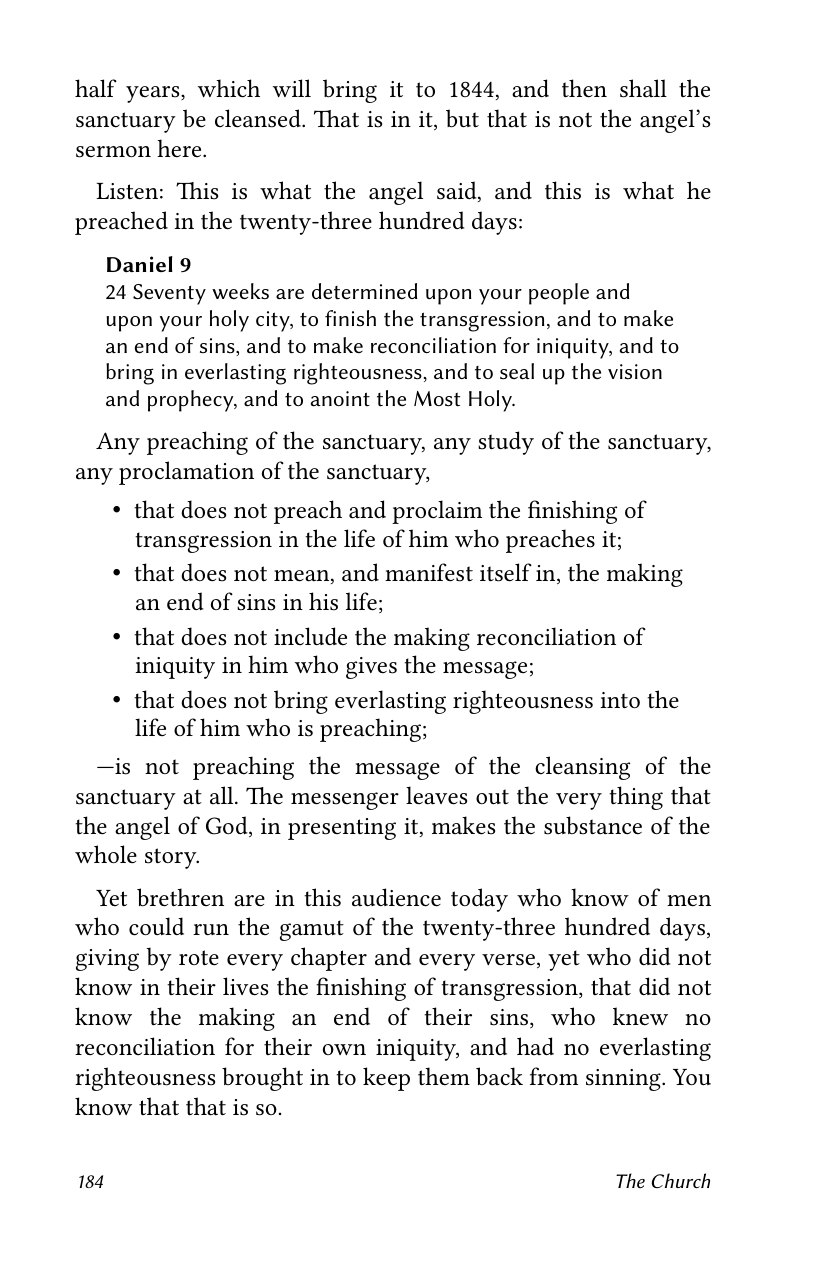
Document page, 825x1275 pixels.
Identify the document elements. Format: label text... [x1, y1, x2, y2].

list that does not bring everlasting righteousness into the life of him who is preaching; [112, 686, 712, 743]
text Yet brethren are in this audience today who know of men who could run the gamut of the twenty-three hundred days, giving by rote every chapter and every verse, yet who did not know in their lives the finishing of transgression, that did not know the making an end of their sins, who knew no reconciliation for their own iniquity, and had no everlasting righteousness brought in to keep them back from sinning. You know that that is so. [75, 883, 712, 1121]
list that does not include the making reconciliation of iniquity in him who gives the message; [112, 623, 712, 680]
text Listen: This is what the angel said, and this is what he preached in the twenty-three hundred days: [75, 177, 712, 235]
text 24 Seventy weeks are determined upon your people and upon your holy city, to finish the transgression, and to make an end of sins, and to make reconciliation for iniquity, and to bring in everlasting righteousness, and to seal up the vision and prophecy, and to anoint the Most Holy. [105, 279, 682, 412]
text half years, which will bring it to 1844, and then shall the sanctuary be cleansed. That is in it, but that is not the angel’s sermon here. [75, 75, 712, 163]
text —is not preaching the message of the cleansing of the sanctuary at all. The messenger leaves out the very thing that the angel of God, in presenting it, makes the substance of the whole story. [75, 752, 712, 870]
list that does not preach and proclaim the finishing of transgression in the life of him who preaches it; [112, 496, 712, 553]
text Daniel 9 [105, 252, 712, 278]
text Any preaching of the sanctuary, any study of the sanctuary, any proclamation of the sanctuary, [75, 427, 712, 486]
list that does not mean, and manifest itself in, the making an end of sins in his life; [112, 559, 712, 617]
